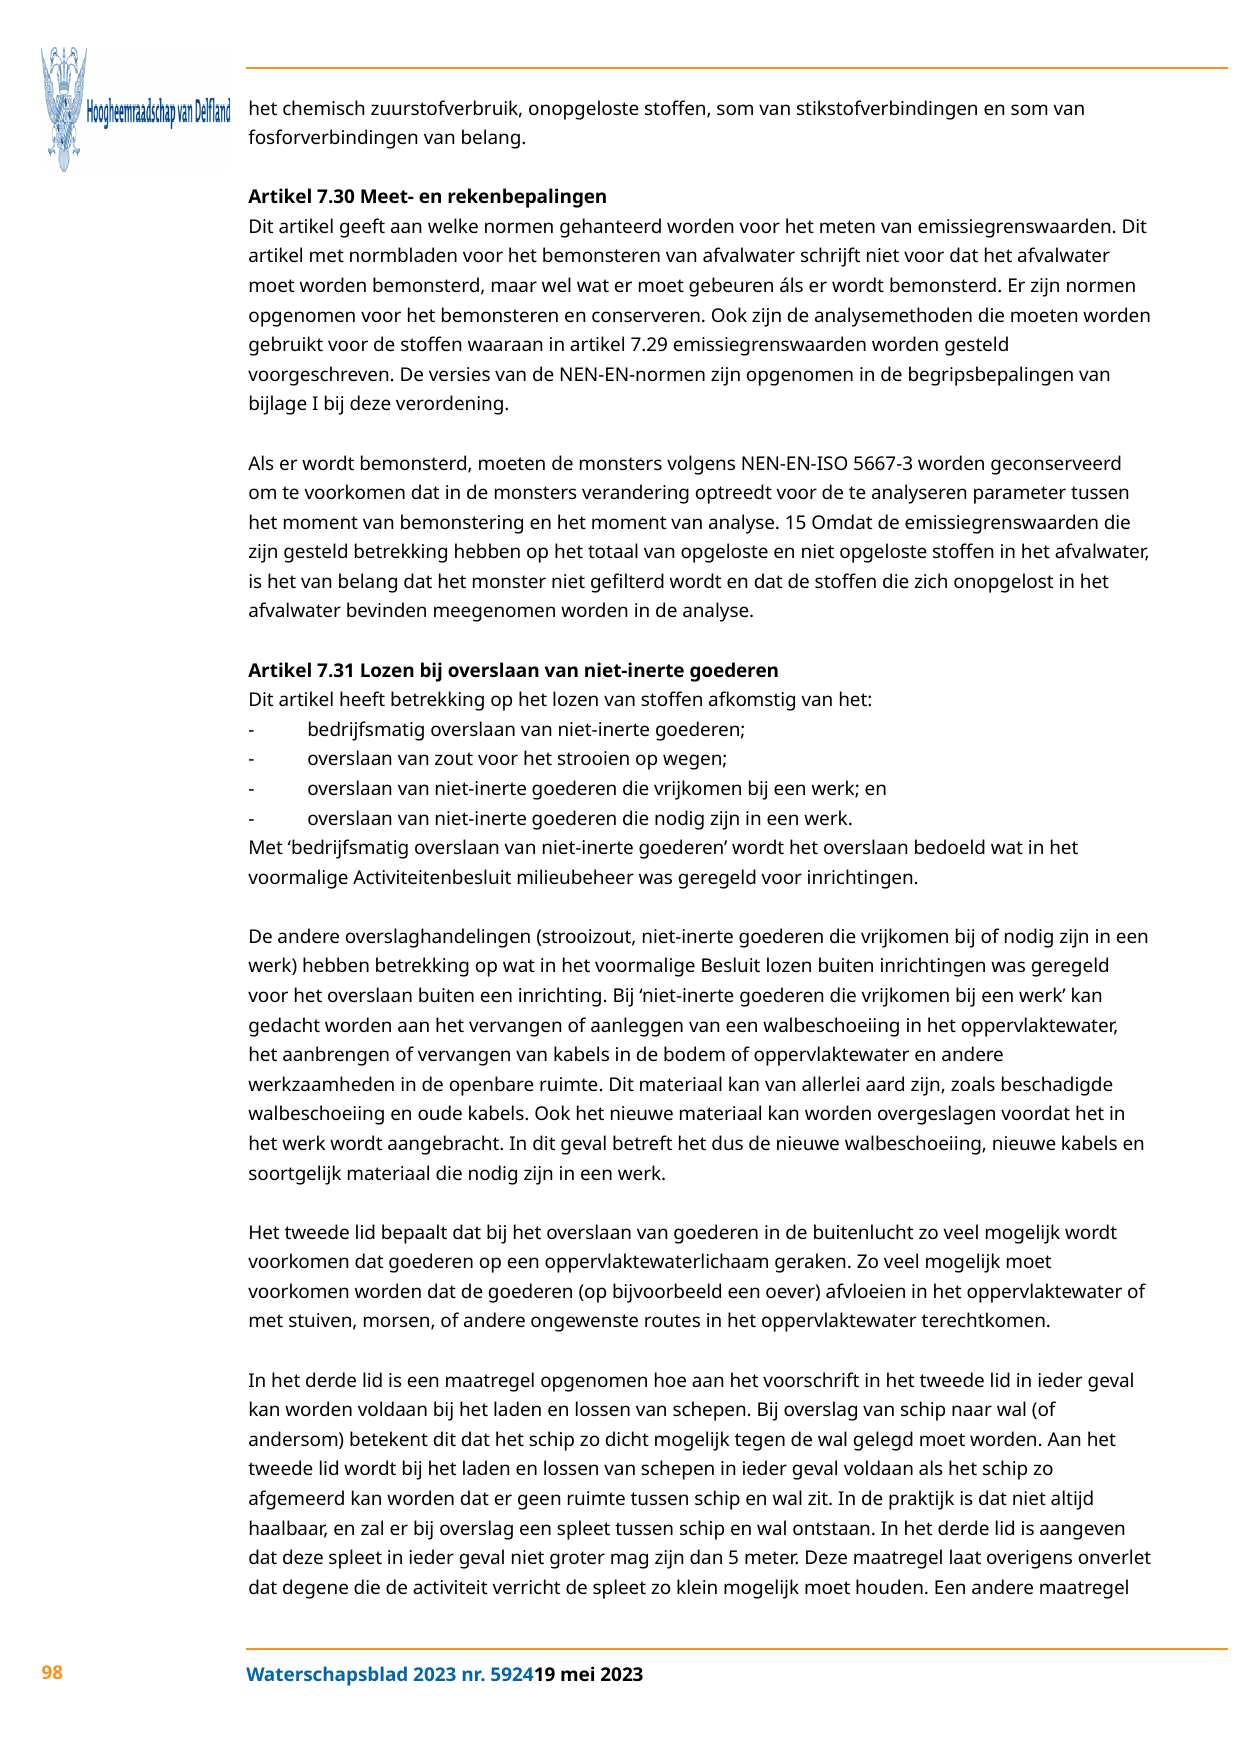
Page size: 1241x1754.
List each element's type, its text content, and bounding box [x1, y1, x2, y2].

text De andere overslaghandelingen (strooizout, niet-inerte goederen die vrijkomen bij of nodig zijn in een werk) hebben betrekking op wat in het voormalige Besluit lozen buiten inrichtingen was geregeld voor het overslaan buiten een inrichting. Bij ‘niet-inerte goederen die vrijkomen bij een werk’ kan gedacht worden aan het vervangen of aanleggen van een walbeschoeiing in het oppervlaktewater, het aanbrengen of vervangen van kabels in de bodem of oppervlaktewater en andere werkzaamheden in de openbare ruimte. Dit materiaal kan van allerlei aard zijn, zoals beschadigde walbeschoeiing en oude kabels. Ook het nieuwe materiaal kan worden overgeslagen voordat het in het werk wordt aangebracht. In dit geval betreft het dus de nieuwe walbeschoeiing, nieuwe kabels en soortgelijk materiaal die nodig zijn in een werk. [248, 923, 1152, 1186]
list bedrijfsmatig overslaan van niet-inerte goederen; [248, 716, 1152, 742]
text Dit artikel geeft aan welke normen gehanteerd worden voor het meten van emissiegrenswaarden. Dit artikel met normbladen voor het bemonsteren van afvalwater schrijft niet voor dat het afvalwater moet worden bemonsterd, maar wel wat er moet gebeuren áls er wordt bemonsterd. Er zijn normen opgenomen voor het bemonsteren en conserveren. Ook zijn de analysemethoden die moeten worden gebruikt voor de stoffen waaraan in artikel 7.29 emissiegrenswaarden worden gesteld voorgeschreven. De versies van de NEN-EN-normen zijn opgenomen in de begripsbepalingen van bijlage I bij deze verordening. [248, 213, 1152, 416]
text het chemisch zuurstofverbruik, onopgeloste stoffen, som van stikstofverbindingen en som van fosforverbindingen van belang. [248, 95, 1152, 150]
text Met ‘bedrijfsmatig overslaan van niet-inerte goederen’ wordt het overslaan bedoeld wat in het voormalige Activiteitenbesluit milieubeheer was geregeld voor inrichtingen. [248, 834, 1152, 890]
picture [41, 47, 231, 172]
text Dit artikel heeft betrekking op het lozen van stoffen afkomstig van het: [248, 686, 1152, 712]
text Als er wordt bemonsterd, moeten de monsters volgens NEN-EN-ISO 5667-3 worden geconserveerd om te voorkomen dat in de monsters verandering optreedt voor de te analyseren parameter tussen het moment van bemonstering en het moment van analyse. 15 Omdat de emissiegrenswaarden die zijn gesteld betrekking hebben op het totaal van opgeloste en niet opgeloste stoffen in het afvalwater, is het van belang dat het monster niet gefilterd wordt en dat de stoffen die zich onopgelost in het afvalwater bevinden meegenomen worden in de analyse. [248, 450, 1152, 623]
list overslaan van niet-inerte goederen die nodig zijn in een werk. [248, 805, 1152, 831]
list overslaan van zout voor het strooien op wegen; [248, 746, 1152, 771]
text Artikel 7.30 Meet- en rekenbepalingen [248, 183, 1152, 209]
text Het tweede lid bepaalt dat bij het overslaan van goederen in de buitenlucht zo veel mogelijk wordt voorkomen dat goederen op een oppervlaktewaterlichaam geraken. Zo veel mogelijk moet voorkomen worden dat de goederen (op bijvoorbeeld een oever) afvloeien in het oppervlaktewater of met stuiven, morsen, of andere ongewenste routes in het oppervlaktewater terechtkomen. [248, 1219, 1152, 1333]
list overslaan van niet-inerte goederen die vrijkomen bij een werk; en [248, 775, 1152, 801]
text In het derde lid is een maatregel opgenomen hoe aan het voorschrift in het tweede lid in ieder geval kan worden voldaan bij het laden en lossen van schepen. Bij overslag van schip naar wal (of andersom) betekent dit dat het schip zo dicht mogelijk tegen de wal gelegd moet worden. Aan het tweede lid wordt bij het laden en lossen van schepen in ieder geval voldaan als het schip zo afgemeerd kan worden dat er geen ruimte tussen schip en wal zit. In de praktijk is dat niet altijd haalbaar, en zal er bij overslag een spleet tussen schip en wal ontstaan. In het derde lid is aangeven dat deze spleet in ieder geval niet groter mag zijn dan 5 meter. Deze maatregel laat overigens onverlet dat degene die de activiteit verricht de spleet zo klein mogelijk moet houden. Een andere maatregel [248, 1367, 1152, 1600]
text Artikel 7.31 Lozen bij overslaan van niet-inerte goederen [248, 657, 1152, 683]
